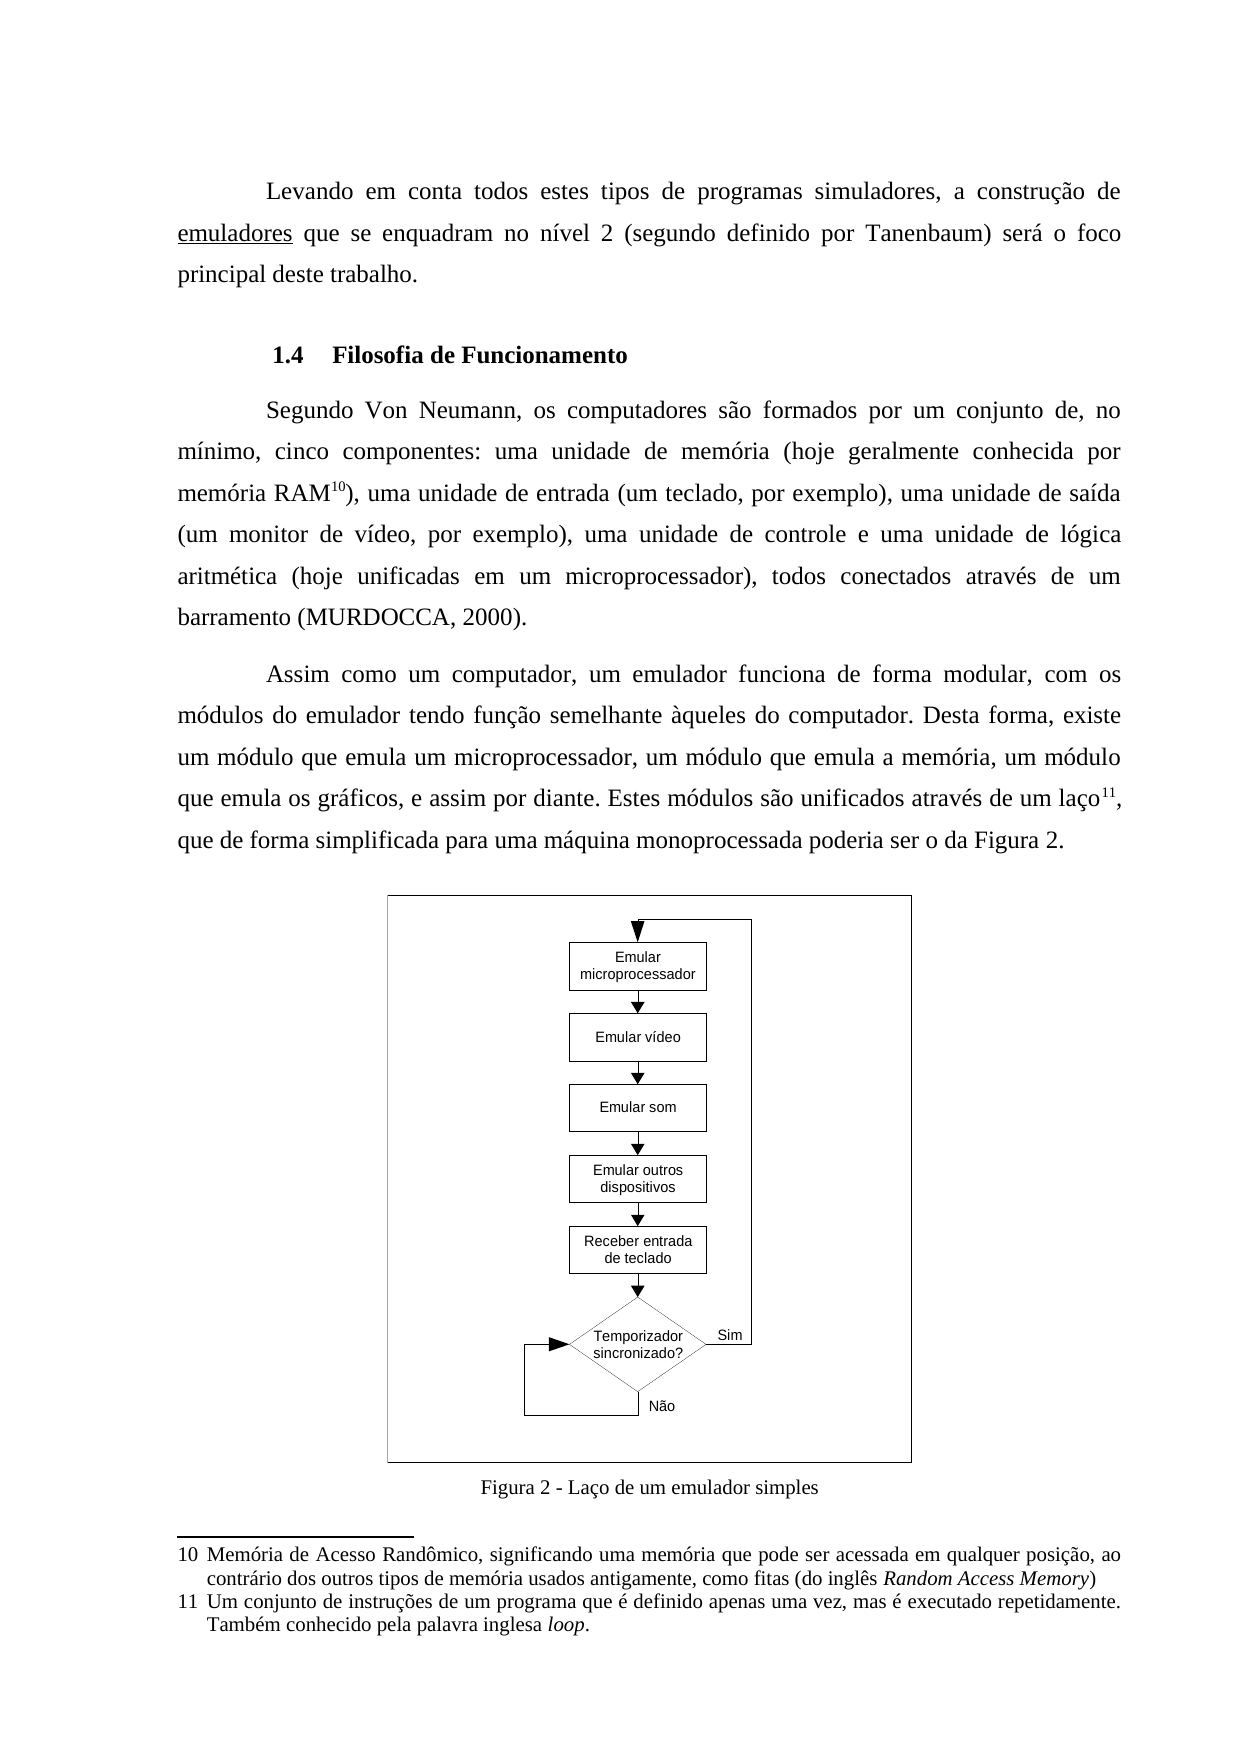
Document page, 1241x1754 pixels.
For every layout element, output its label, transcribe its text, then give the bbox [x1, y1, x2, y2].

text Memória de Acesso Randômico, significando uma memória que pode ser acessada em qualquer posição, ao contrário dos outros tipos de memória usados antigamente, como fitas (do inglês Random Access Memory) [177, 1543, 1122, 1589]
text Um conjunto de instruções de um programa que é definido apenas uma vez, mas é executado repetidamente. Também conhecido pela palavra inglesa loop. [177, 1589, 1122, 1636]
text Figura 2 - Laço de um emulador simples [387, 1463, 912, 1499]
subtitle Filosofia de Funcionamento [177, 342, 1122, 369]
text Levando em conta todos estes tipos de programas simuladores, a construção de emuladores que se enquadram no nível 2 (segundo definido por Tanenbaum) será o foco principal deste trabalho. [177, 177, 1122, 288]
text Assim como um computador, um emulador funciona de forma modular, com os módulos do emulador tendo função semelhante àqueles do computador. Desta forma, existe um módulo que emula um microprocessador, um módulo que emula a memória, um módulo que emula os gráficos, e assim por diante. Estes módulos são unificados através de um laço, que de forma simplificada para uma máquina monoprocessada poderia ser o da Figura 2. [177, 660, 1122, 854]
text Figura 2 - Laço de um emulador simples [388, 896, 911, 1462]
text Segundo Von Neumann, os computadores são formados por um conjunto de, no mínimo, cinco componentes: uma unidade de memória (hoje geralmente conhecida por memória RAM), uma unidade de entrada (um teclado, por exemplo), uma unidade de saída (um monitor de vídeo, por exemplo), uma unidade de controle e uma unidade de lógica aritmética (hoje unificadas em um microprocessador), todos conectados através de um barramento (MURDOCCA, 2000). [177, 396, 1122, 631]
